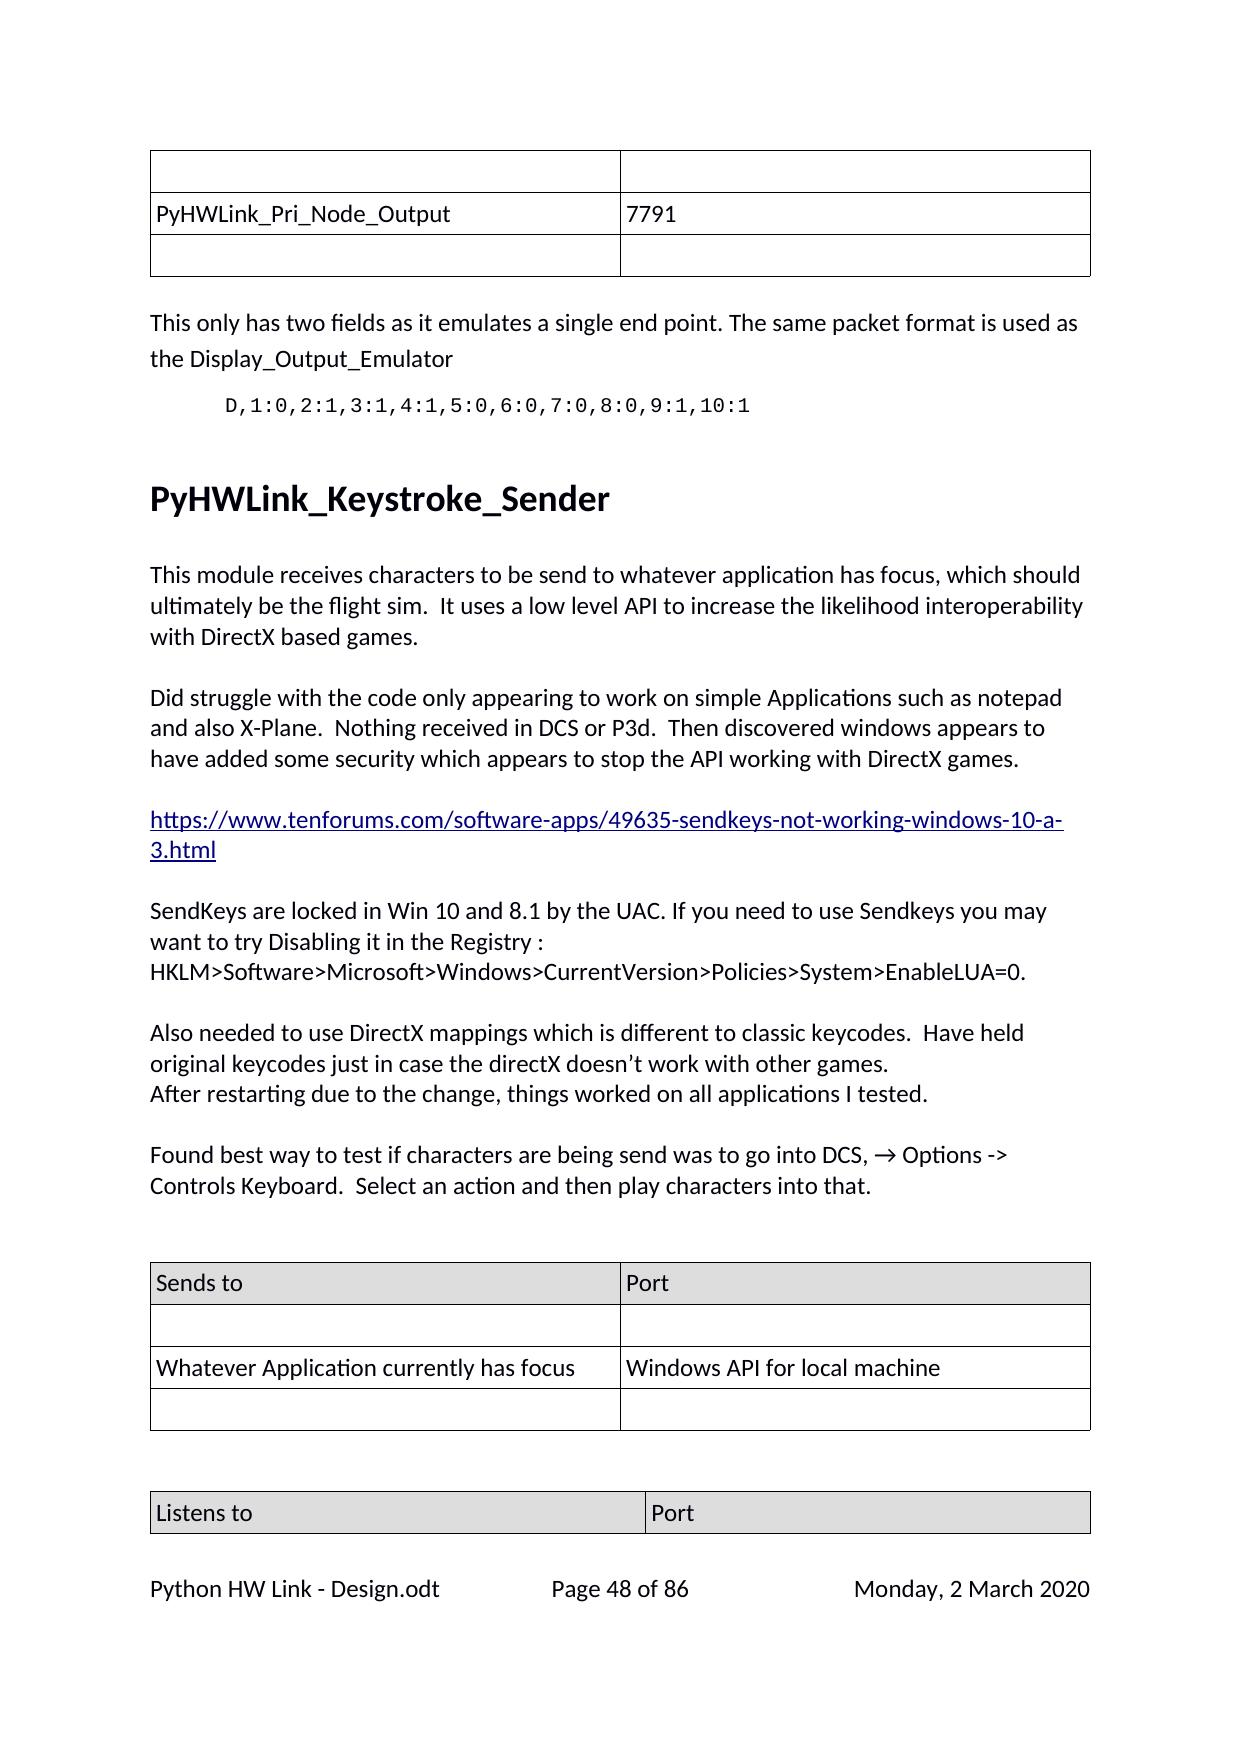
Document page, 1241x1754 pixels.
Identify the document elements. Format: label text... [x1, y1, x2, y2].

table_cell [621, 151, 1090, 192]
subtitle PyHWLink_Keystroke_Sender [150, 475, 1090, 521]
table_header Port [646, 1492, 1090, 1533]
text After restarting due to the change, things worked on all applications I tested. [150, 1078, 1090, 1109]
table_header Sends to [151, 1263, 620, 1304]
text This only has two fields as it emulates a single end point. The same packet format is used as the Display_Output_Emulator [150, 307, 1090, 374]
text Did struggle with the code only appearing to work on simple Applications such as notepad and also X-Plane. Nothing received in DCS or P3d. Then discovered windows appears to have added some security which appears to stop the API working with DirectX games. [150, 682, 1090, 773]
text Found best way to test if characters are being send was to go into DCS, → Options -> Controls Keyboard. Select an action and then play characters into that. [150, 1139, 1090, 1201]
table_header Port [621, 1263, 1090, 1304]
table_cell [621, 235, 1090, 276]
text This module receives characters to be send to whatever application has focus, which should ultimately be the flight sim. It uses a low level API to increase the likelihood interoperability with DirectX based games. [150, 560, 1090, 651]
table_header Listens to [151, 1492, 645, 1533]
table_cell [151, 1305, 620, 1346]
table_cell Windows API for local machine [621, 1347, 1090, 1388]
table_cell [151, 235, 620, 276]
text SendKeys are locked in Win 10 and 8.1 by the UAC. If you need to use Sendkeys you may want to try Disabling it in the Registry : [150, 895, 1090, 956]
table_cell Whatever Application currently has focus [151, 1347, 620, 1388]
table_cell [621, 1389, 1090, 1430]
text Also needed to use DirectX mappings which is different to classic keycodes. Have held original keycodes just in case the directX doesn’t work with other games. [150, 1017, 1090, 1078]
table_cell [151, 151, 620, 192]
table_cell PyHWLink_Pri_Node_Output [151, 193, 620, 234]
text D,1:0,2:1,3:1,4:1,5:0,6:0,7:0,8:0,9:1,10:1 [225, 394, 1090, 418]
table_cell [151, 1389, 620, 1430]
text https://www.tenforums.com/software-apps/49635-sendkeys-not-working-windows-10-a-3.html [150, 804, 1090, 865]
table_cell [621, 1305, 1090, 1346]
table_cell 7791 [621, 193, 1090, 234]
text HKLM>Software>Microsoft>Windows>CurrentVersion>Policies>System>EnableLUA=0. [150, 956, 1090, 987]
